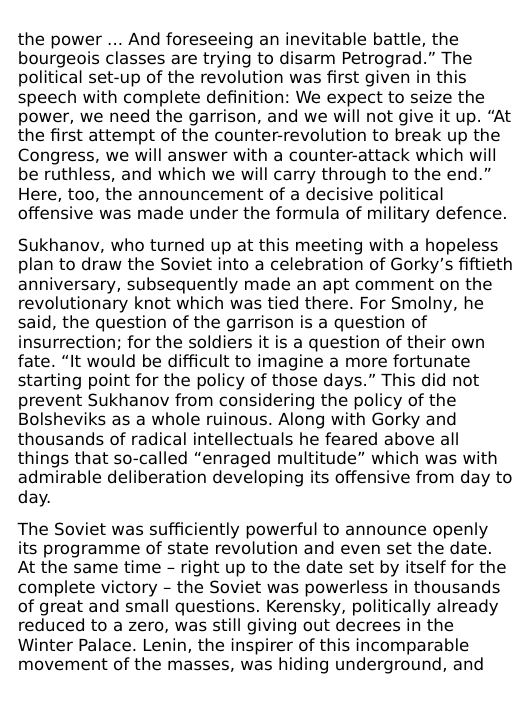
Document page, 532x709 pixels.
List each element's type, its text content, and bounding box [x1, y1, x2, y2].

text Sukhanov, who turned up at this meeting with a hopeless plan to draw the Soviet into a celebration of Gorky’s fiftieth anniversary, subsequently made an apt comment on the revolutionary knot which was tied there. For Smolny, he said, the question of the garrison is a question of insurrection; for the soldiers it is a question of their own fate. “It would be difficult to imagine a more fortunate starting point for the policy of those days.” This did not prevent Sukhanov from considering the policy of the Bolsheviks as a whole ruinous. Along with Gorky and thousands of radical intellectuals he feared above all things that so-called “enraged multitude” which was with admirable deliberation developing its offensive from day to day. [18, 236, 514, 507]
text the power ... And foreseeing an inevitable battle, the bourgeois classes are trying to disarm Petrograd.” The political set-up of the revolution was first given in this speech with complete definition: We expect to seize the power, we need the garrison, and we will not give it up. “At the first attempt of the counter-revolution to break up the Congress, we will answer with a counter-attack which will be ruthless, and which we will carry through to the end.” Here, too, the announcement of a decisive political offensive was made under the formula of military defence. [18, 29, 514, 223]
text The Soviet was sufficiently powerful to announce openly its programme of state revolution and even set the date. At the same time – right up to the date set by itself for the complete victory – the Soviet was powerless in thousands of great and small questions. Kerensky, politically already reduced to a zero, was still giving out decrees in the Winter Palace. Lenin, the inspirer of this incomparable movement of the masses, was hiding underground, and [18, 519, 514, 674]
